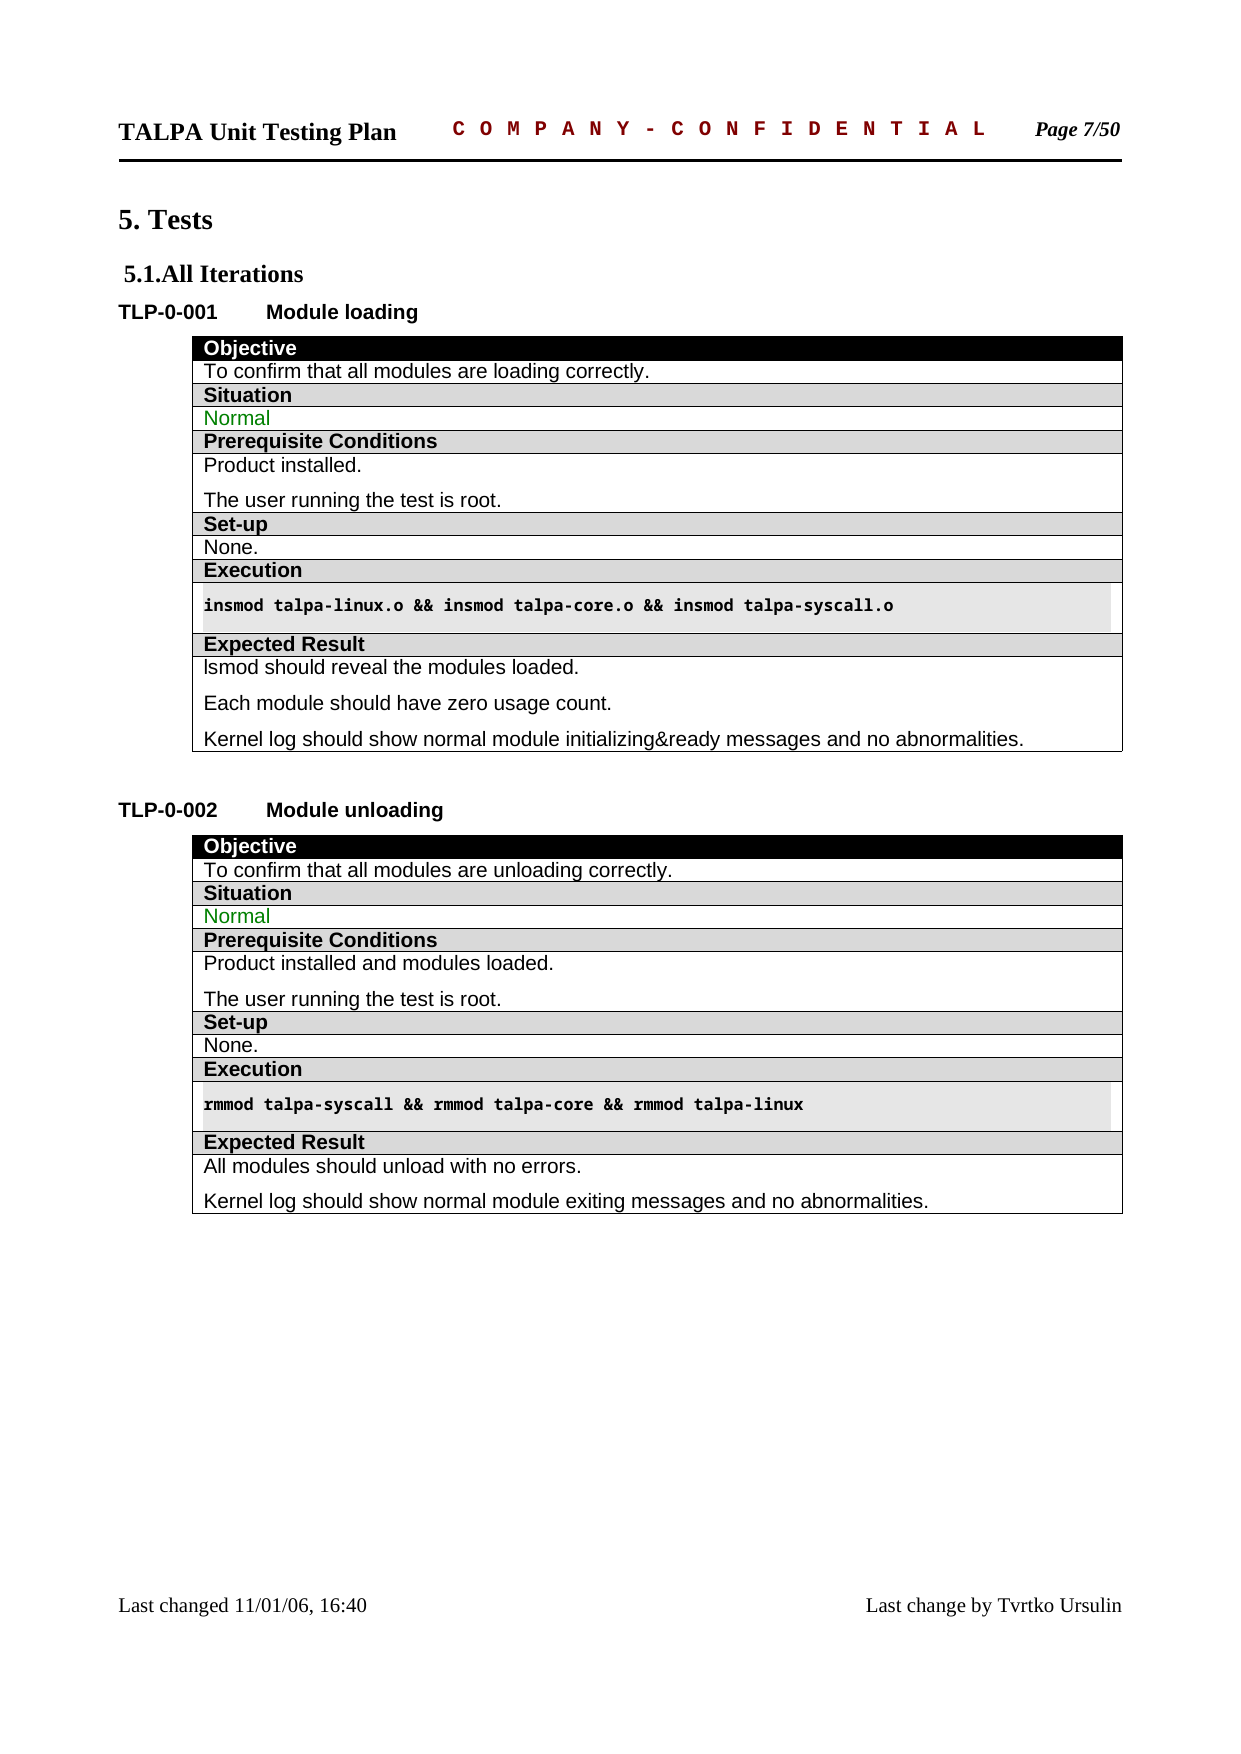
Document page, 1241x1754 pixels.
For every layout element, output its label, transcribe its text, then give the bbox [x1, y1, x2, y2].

table_cell Situation [193, 882, 1122, 905]
table_cell Product installed and modules loaded. The user running the test is root. [193, 952, 1122, 1011]
table_header Objective [193, 836, 1122, 858]
table_cell To confirm that all modules are unloading correctly. [193, 859, 1122, 881]
table_cell All modules should unload with no errors. Kernel log should show normal module exiting messages and no abnormalities. [193, 1155, 1122, 1213]
table_cell Prerequisite Conditions [193, 431, 1122, 453]
table_cell Execution [193, 560, 1122, 582]
subtitle All Iterations [124, 260, 1122, 288]
table_cell Execution [193, 1058, 1122, 1081]
subtitle Tests [118, 203, 1122, 235]
table_cell Product installed. The user running the test is root. [193, 454, 1122, 512]
text TLP-0-001 Module loading [118, 301, 1122, 324]
table_cell None. [193, 536, 1122, 559]
text TLP-0-002 Module unloading [118, 799, 1122, 822]
table_header Objective [193, 337, 1122, 360]
table_cell Expected Result [193, 634, 1122, 656]
table_cell Set-up [193, 1012, 1122, 1034]
table_cell Normal [193, 407, 1122, 430]
table_cell Expected Result [193, 1132, 1122, 1154]
table_cell Normal [193, 906, 1122, 928]
table_cell None. [193, 1035, 1122, 1057]
table_cell Set-up [193, 513, 1122, 535]
table_cell lsmod should reveal the modules loaded. Each module should have zero usage count. Kernel log should show normal module initializing&ready messages and no abnormalities. [193, 657, 1122, 751]
table_cell insmod talpa-linux.o && insmod talpa-core.o && insmod talpa-syscall.o [193, 583, 1122, 633]
table_cell Prerequisite Conditions [193, 929, 1122, 951]
table_cell Situation [193, 384, 1122, 406]
table_cell To confirm that all modules are loading correctly. [193, 361, 1122, 383]
